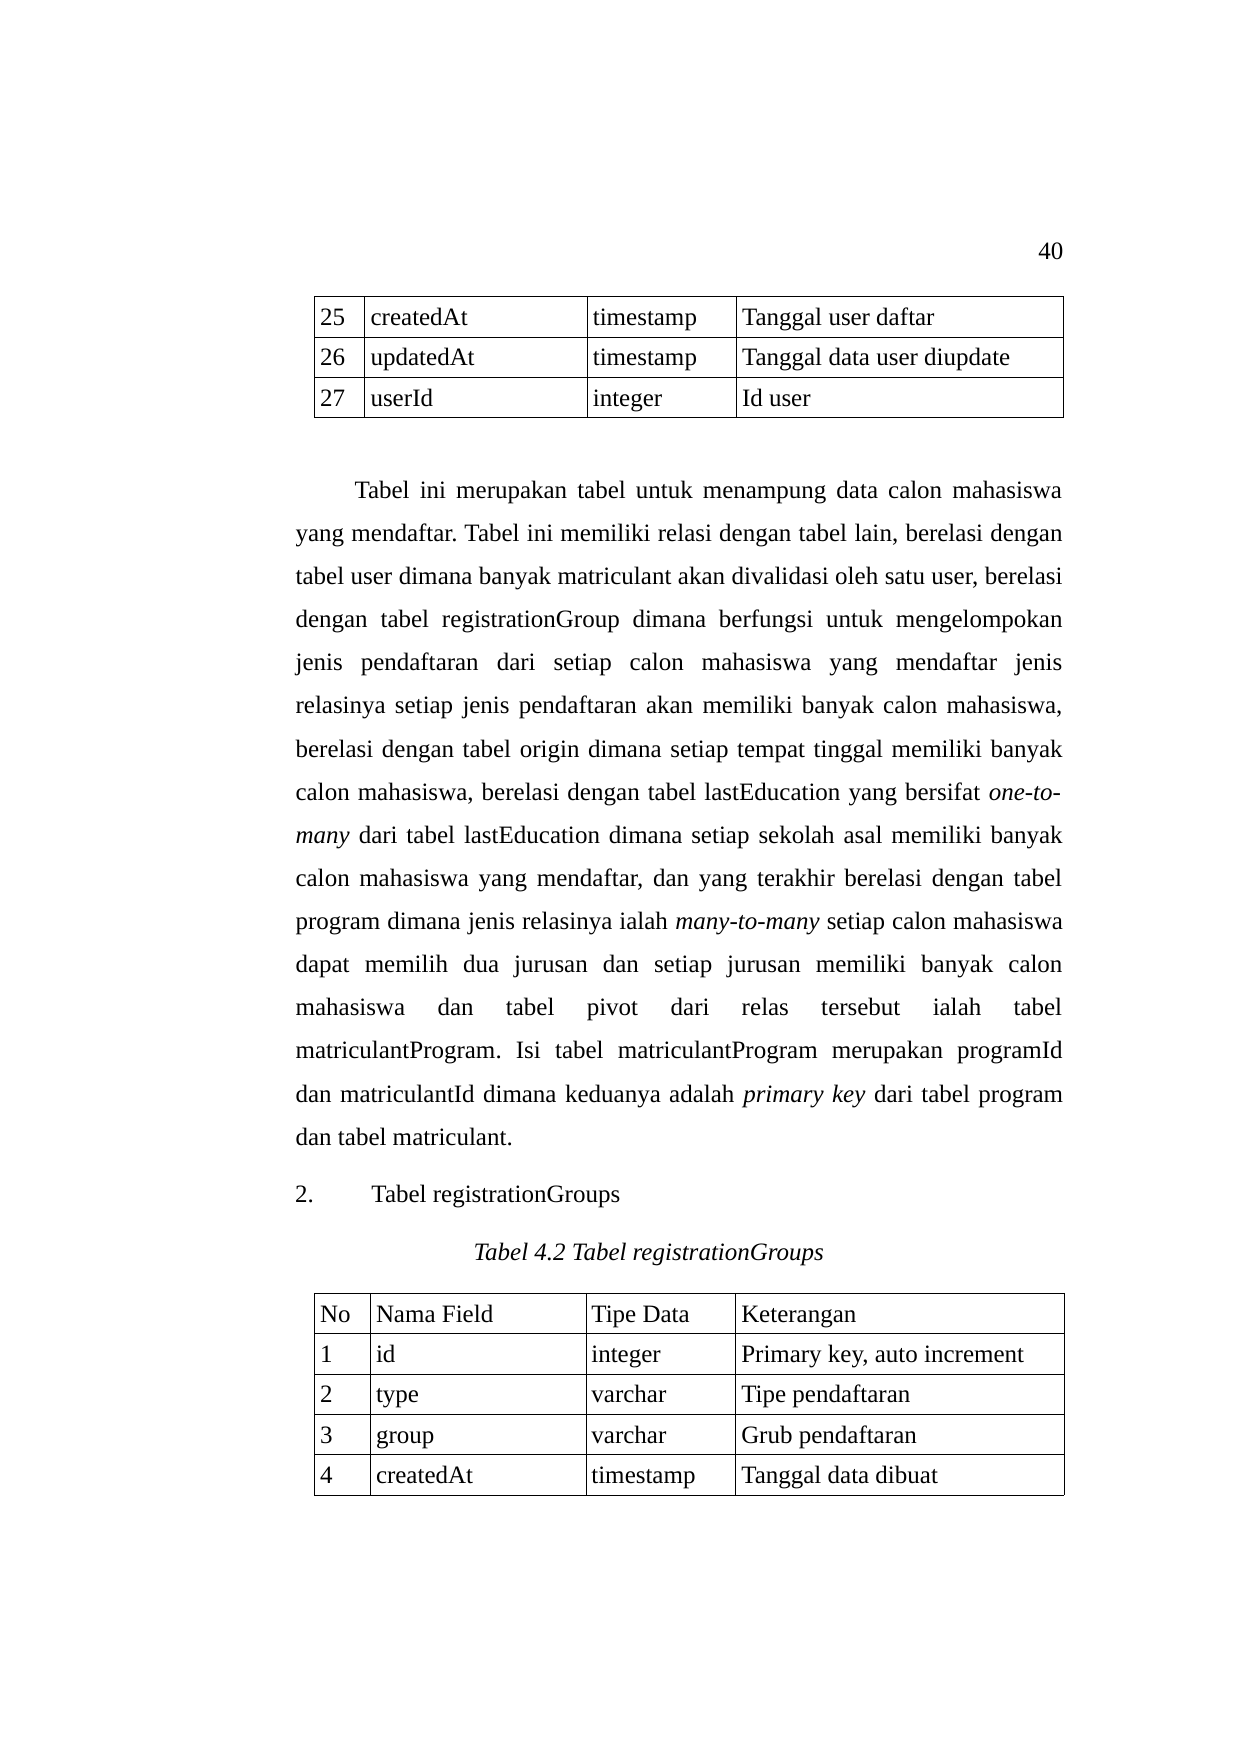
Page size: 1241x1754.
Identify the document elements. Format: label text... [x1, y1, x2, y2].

table_cell userId [365, 378, 587, 417]
table_cell createdAt [371, 1455, 586, 1494]
table_cell type [371, 1375, 586, 1414]
table_cell group [371, 1415, 586, 1454]
table_cell timestamp [588, 338, 736, 377]
table_cell integer [587, 1334, 735, 1373]
table_cell Grub pendaftaran [736, 1415, 1064, 1454]
table_cell 1 [315, 1334, 370, 1373]
table_cell timestamp [588, 297, 736, 337]
table_cell Tanggal data user diupdate [737, 338, 1063, 377]
table_cell 3 [315, 1415, 370, 1454]
text Tabel ini merupakan tabel untuk menampung data calon mahasiswa yang mendaftar. Tabel ini memiliki relasi dengan tabel lain, berelasi dengan tabel user dimana banyak matriculant akan divalidasi oleh satu user, berelasi dengan tabel registrationGroup dimana berfungsi untuk mengelompokan jenis pendaftaran dari setiap calon mahasiswa yang mendaftar jenis relasinya setiap jenis pendaftaran akan memiliki banyak calon mahasiswa, berelasi dengan tabel origin dimana setiap tempat tinggal memiliki banyak calon mahasiswa, berelasi dengan tabel lastEducation yang bersifat one-to-many dari tabel lastEducation dimana setiap sekolah asal memiliki banyak calon mahasiswa yang mendaftar, dan yang terakhir berelasi dengan tabel program dimana jenis relasinya ialah many-to-many setiap calon mahasiswa dapat memilih dua jurusan dan setiap jurusan memiliki banyak calon mahasiswa dan tabel pivot dari relas tersebut ialah tabel matriculantProgram. Isi tabel matriculantProgram merupakan programId dan matriculantId dimana keduanya adalah primary key dari tabel program dan tabel matriculant. [295, 475, 1063, 1151]
table_cell id [371, 1334, 586, 1373]
table_cell Tanggal data dibuat [736, 1455, 1064, 1494]
table_cell Primary key, auto increment [736, 1334, 1064, 1373]
table_cell 25 [315, 297, 364, 337]
table_header Tipe Data [587, 1294, 735, 1333]
table_cell Tanggal user daftar [737, 297, 1063, 337]
list Tabel registrationGroups [295, 1179, 1063, 1208]
table_cell 27 [315, 378, 364, 417]
table_header No [315, 1294, 370, 1333]
table_cell varchar [587, 1415, 735, 1454]
table_cell 26 [315, 338, 364, 377]
table_cell 4 [315, 1455, 370, 1494]
table_cell createdAt [365, 297, 587, 337]
table_header Keterangan [736, 1294, 1064, 1333]
table_cell Tipe pendaftaran [736, 1375, 1064, 1414]
table_header Nama Field [371, 1294, 586, 1333]
text Tabel 4.2 Tabel registrationGroups [236, 1237, 1063, 1266]
table_cell varchar [587, 1375, 735, 1414]
table_cell integer [588, 378, 736, 417]
table_cell timestamp [587, 1455, 735, 1494]
table_cell updatedAt [365, 338, 587, 377]
table_cell Id user [737, 378, 1063, 417]
table_cell 2 [315, 1375, 370, 1414]
